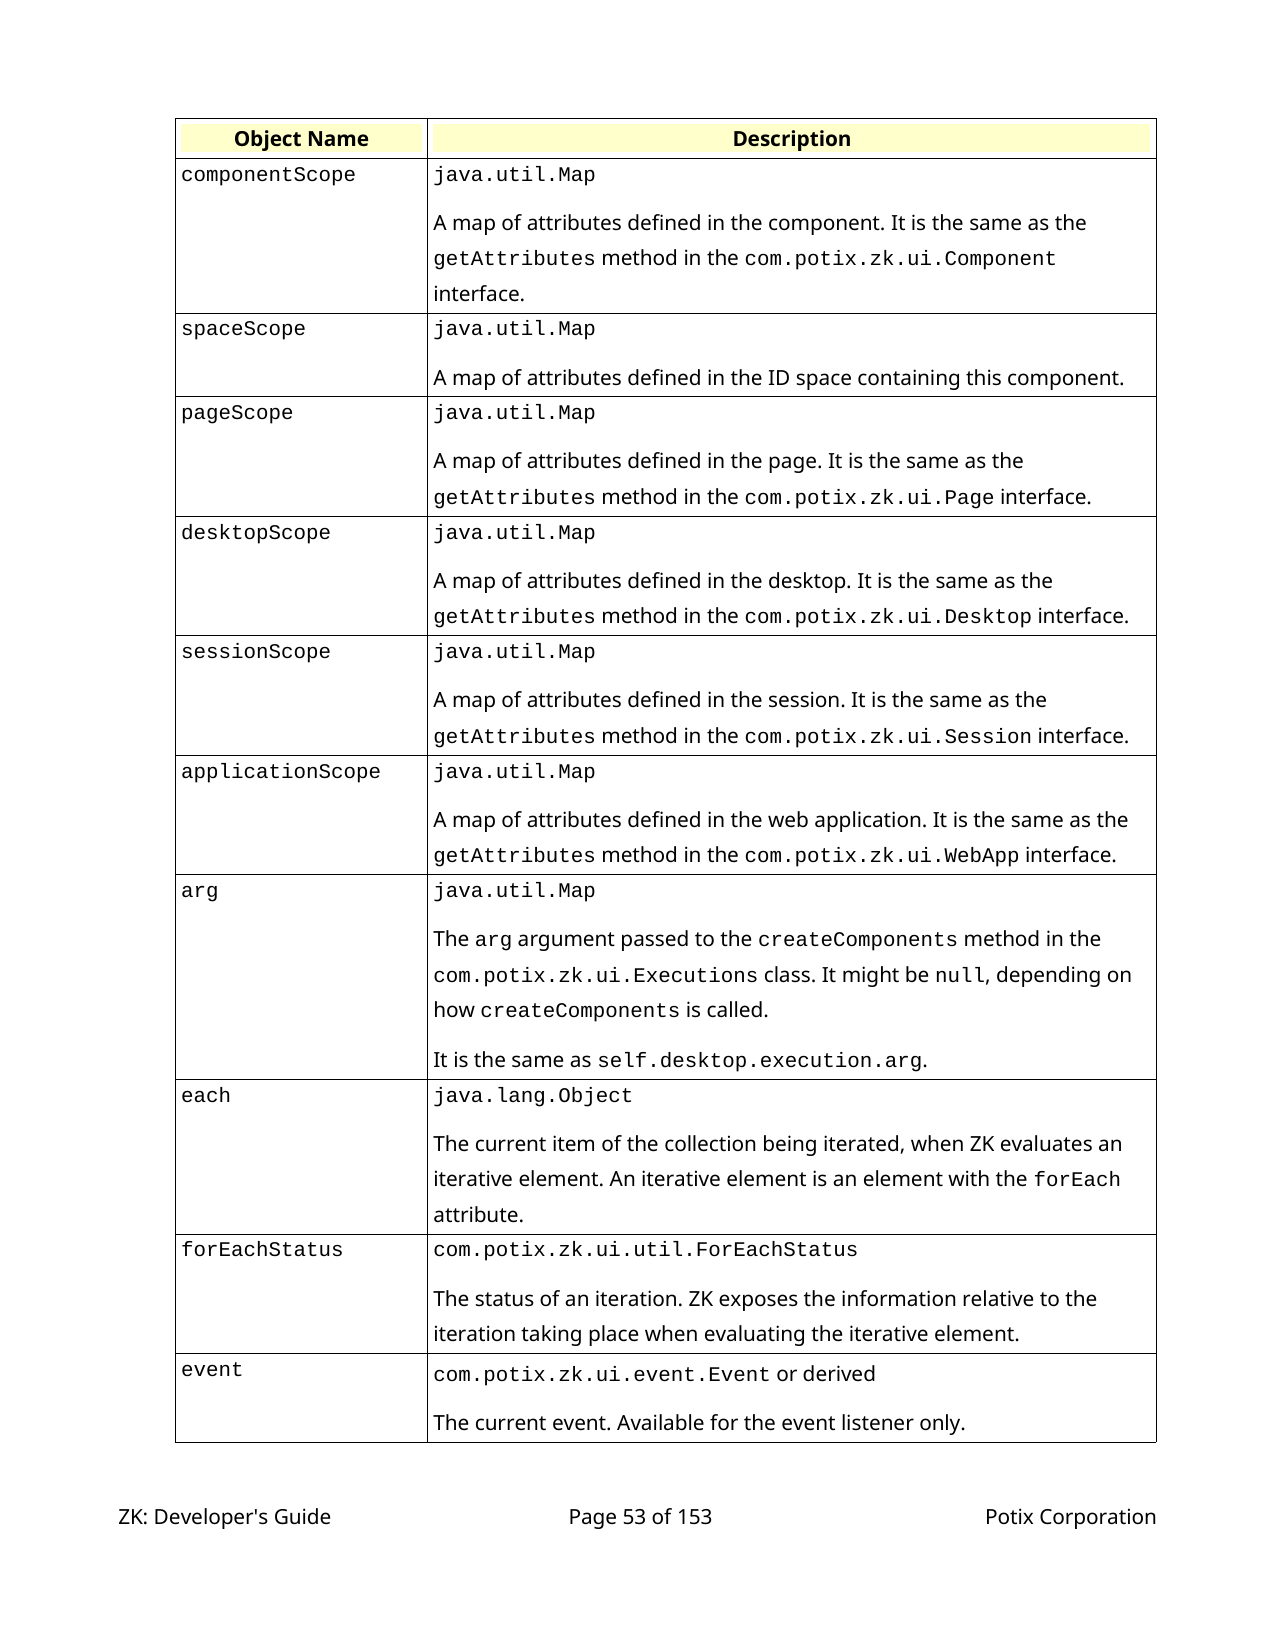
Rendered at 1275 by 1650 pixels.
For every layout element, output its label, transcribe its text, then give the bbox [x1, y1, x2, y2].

table_cell java.util.Map A map of attributes defined in the web application. It is the same as the getAttributes method in the com.potix.zk.ui.WebApp interface. [428, 756, 1156, 874]
table_cell forEachStatus [176, 1235, 427, 1353]
table_cell event [176, 1354, 427, 1442]
table_cell java.util.Map A map of attributes defined in the session. It is the same as the getAttributes method in the com.potix.zk.ui.Session interface. [428, 636, 1156, 755]
table_cell spaceScope [176, 314, 427, 396]
table_cell java.lang.Object The current item of the collection being iterated, when ZK evaluates an iterative element. An iterative element is an element with the forEach attribute. [428, 1080, 1156, 1234]
table_cell each [176, 1080, 427, 1234]
table_cell pageScope [176, 397, 427, 516]
table_cell java.util.Map The arg argument passed to the createComponents method in the com.potix.zk.ui.Executions class. It might be null, depending on how createComponents is called. It is the same as self.desktop.execution.arg. [428, 875, 1156, 1079]
table_cell arg [176, 875, 427, 1079]
table_cell desktopScope [176, 517, 427, 635]
table_cell com.potix.zk.ui.util.ForEachStatus The status of an iteration. ZK exposes the information relative to the iteration taking place when evaluating the iterative element. [428, 1235, 1156, 1353]
table_header Description [428, 119, 1156, 158]
table_cell java.util.Map A map of attributes defined in the page. It is the same as the getAttributes method in the com.potix.zk.ui.Page interface. [428, 397, 1156, 516]
table_cell java.util.Map A map of attributes defined in the ID space containing this component. [428, 314, 1156, 396]
table_cell java.util.Map A map of attributes defined in the component. It is the same as the getAttributes method in the com.potix.zk.ui.Component interface. [428, 159, 1156, 313]
table_cell applicationScope [176, 756, 427, 874]
table_header Object Name [176, 119, 427, 158]
table_cell java.util.Map A map of attributes defined in the desktop. It is the same as the getAttributes method in the com.potix.zk.ui.Desktop interface. [428, 517, 1156, 635]
table_cell sessionScope [176, 636, 427, 755]
table_cell componentScope [176, 159, 427, 313]
table_cell com.potix.zk.ui.event.Event or derived The current event. Available for the event listener only. [428, 1354, 1156, 1442]
